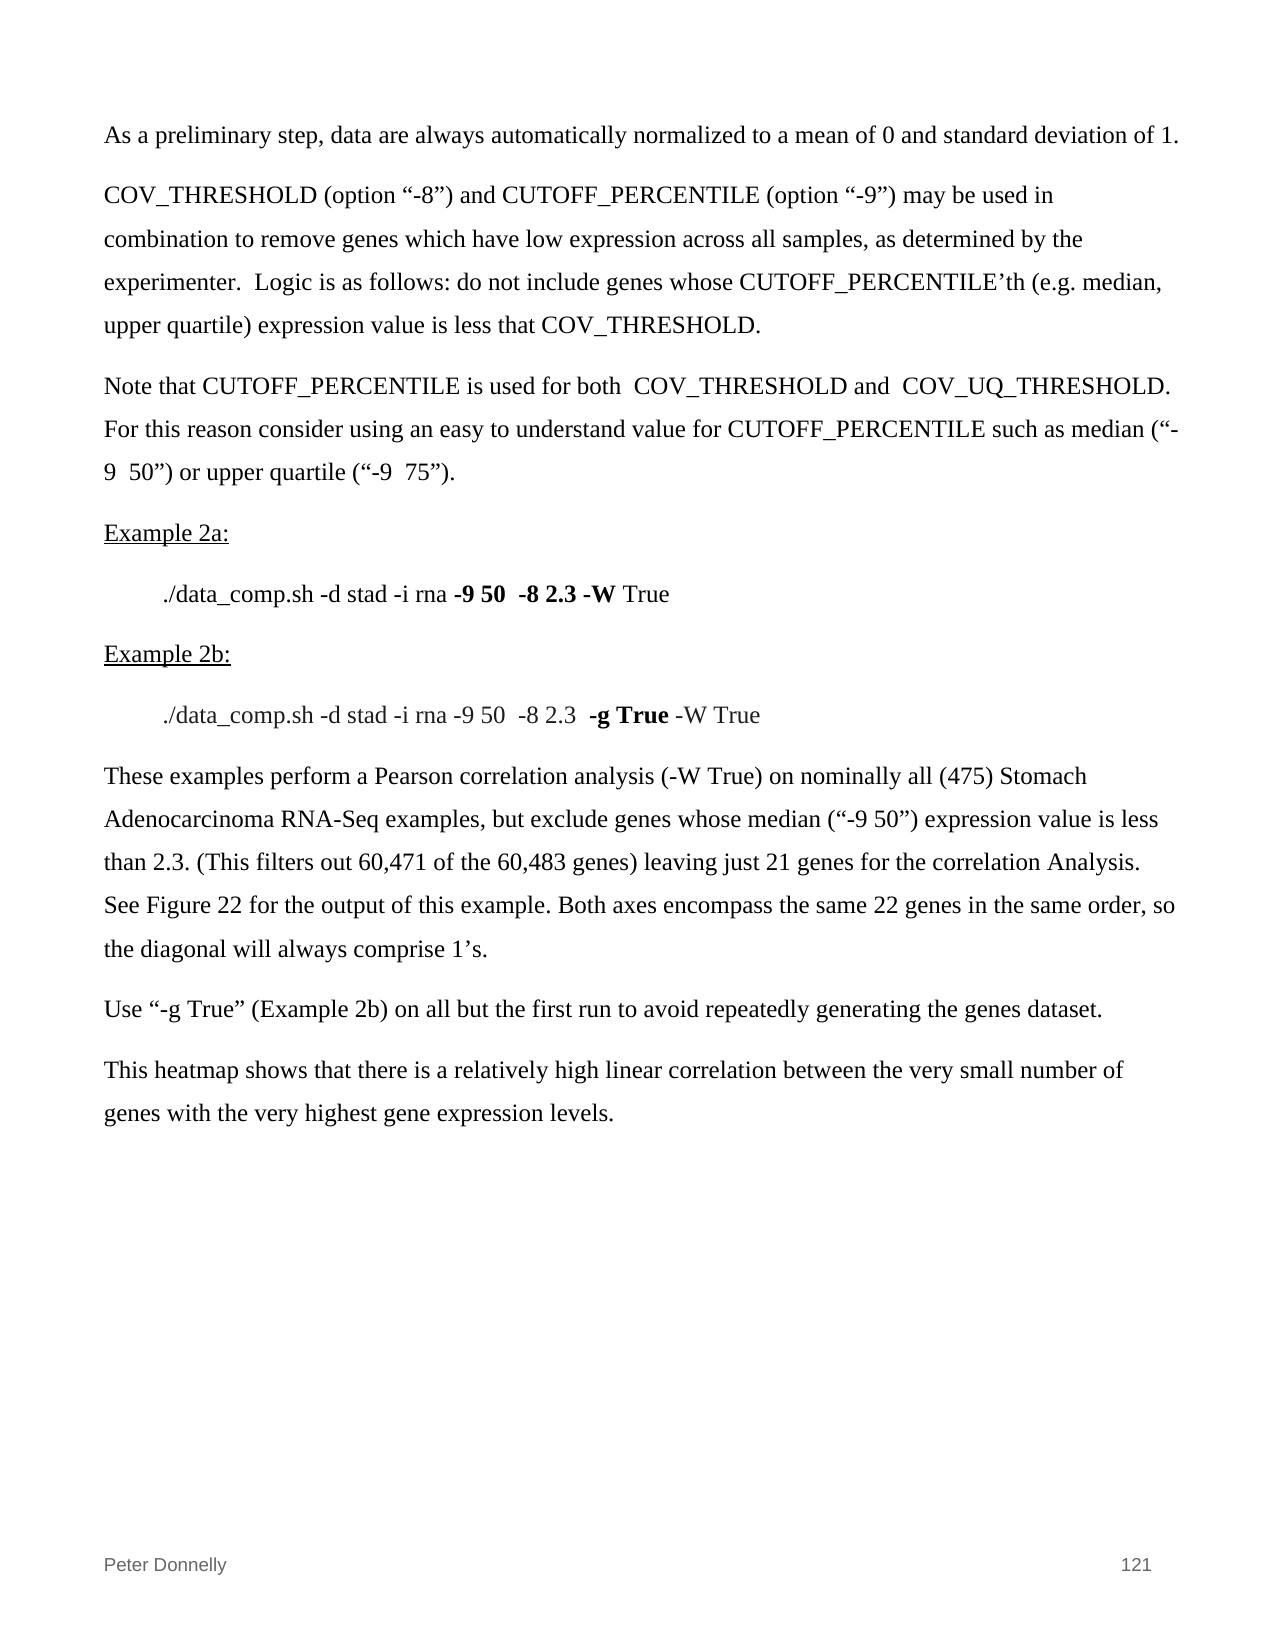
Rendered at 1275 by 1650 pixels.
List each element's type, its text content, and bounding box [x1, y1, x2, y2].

text Example 2b: [103, 639, 1181, 668]
text Use “-g True” (Example 2b) on all but the first run to avoid repeatedly generating the genes dataset. [103, 994, 1181, 1023]
text These examples perform a Pearson correlation analysis (-W True) on nominally all (475) Stomach Adenocarcinoma RNA-Seq examples, but exclude genes whose median (“-9 50”) expression value is less than 2.3. (This filters out 60,471 of the 60,483 genes) leaving just 21 genes for the correlation Analysis. See Figure 22 for the output of this example. Both axes encompass the same 22 genes in the same order, so the diagonal will always comprise 1’s. [103, 761, 1181, 962]
text Example 2a: [103, 518, 1181, 547]
text COV_THRESHOLD (option “-8”) and CUTOFF_PERCENTILE (option “-9”) may be used in combination to remove genes which have low expression across all samples, as determined by the experimenter. Logic is as follows: do not include genes whose CUTOFF_PERCENTILE’th (e.g. median, upper quartile) expression value is less that COV_THRESHOLD. [103, 181, 1181, 339]
text ./data_comp.sh -d stad -i rna -9 50 -8 2.3 -W True [162, 579, 1181, 607]
text Note that CUTOFF_PERCENTILE is used for both COV_THRESHOLD and COV_UQ_THRESHOLD. For this reason consider using an easy to understand value for CUTOFF_PERCENTILE such as median (“-9 50”) or upper quartile (“-9 75”). [103, 371, 1181, 486]
text As a preliminary step, data are always automatically normalized to a mean of 0 and standard deviation of 1. [103, 120, 1181, 148]
text This heatmap shows that there is a relatively high linear correlation between the very small number of genes with the very highest gene expression levels. [103, 1055, 1181, 1127]
text ./data_comp.sh -d stad -i rna -9 50 -8 2.3 -g True -W True [162, 700, 1181, 729]
